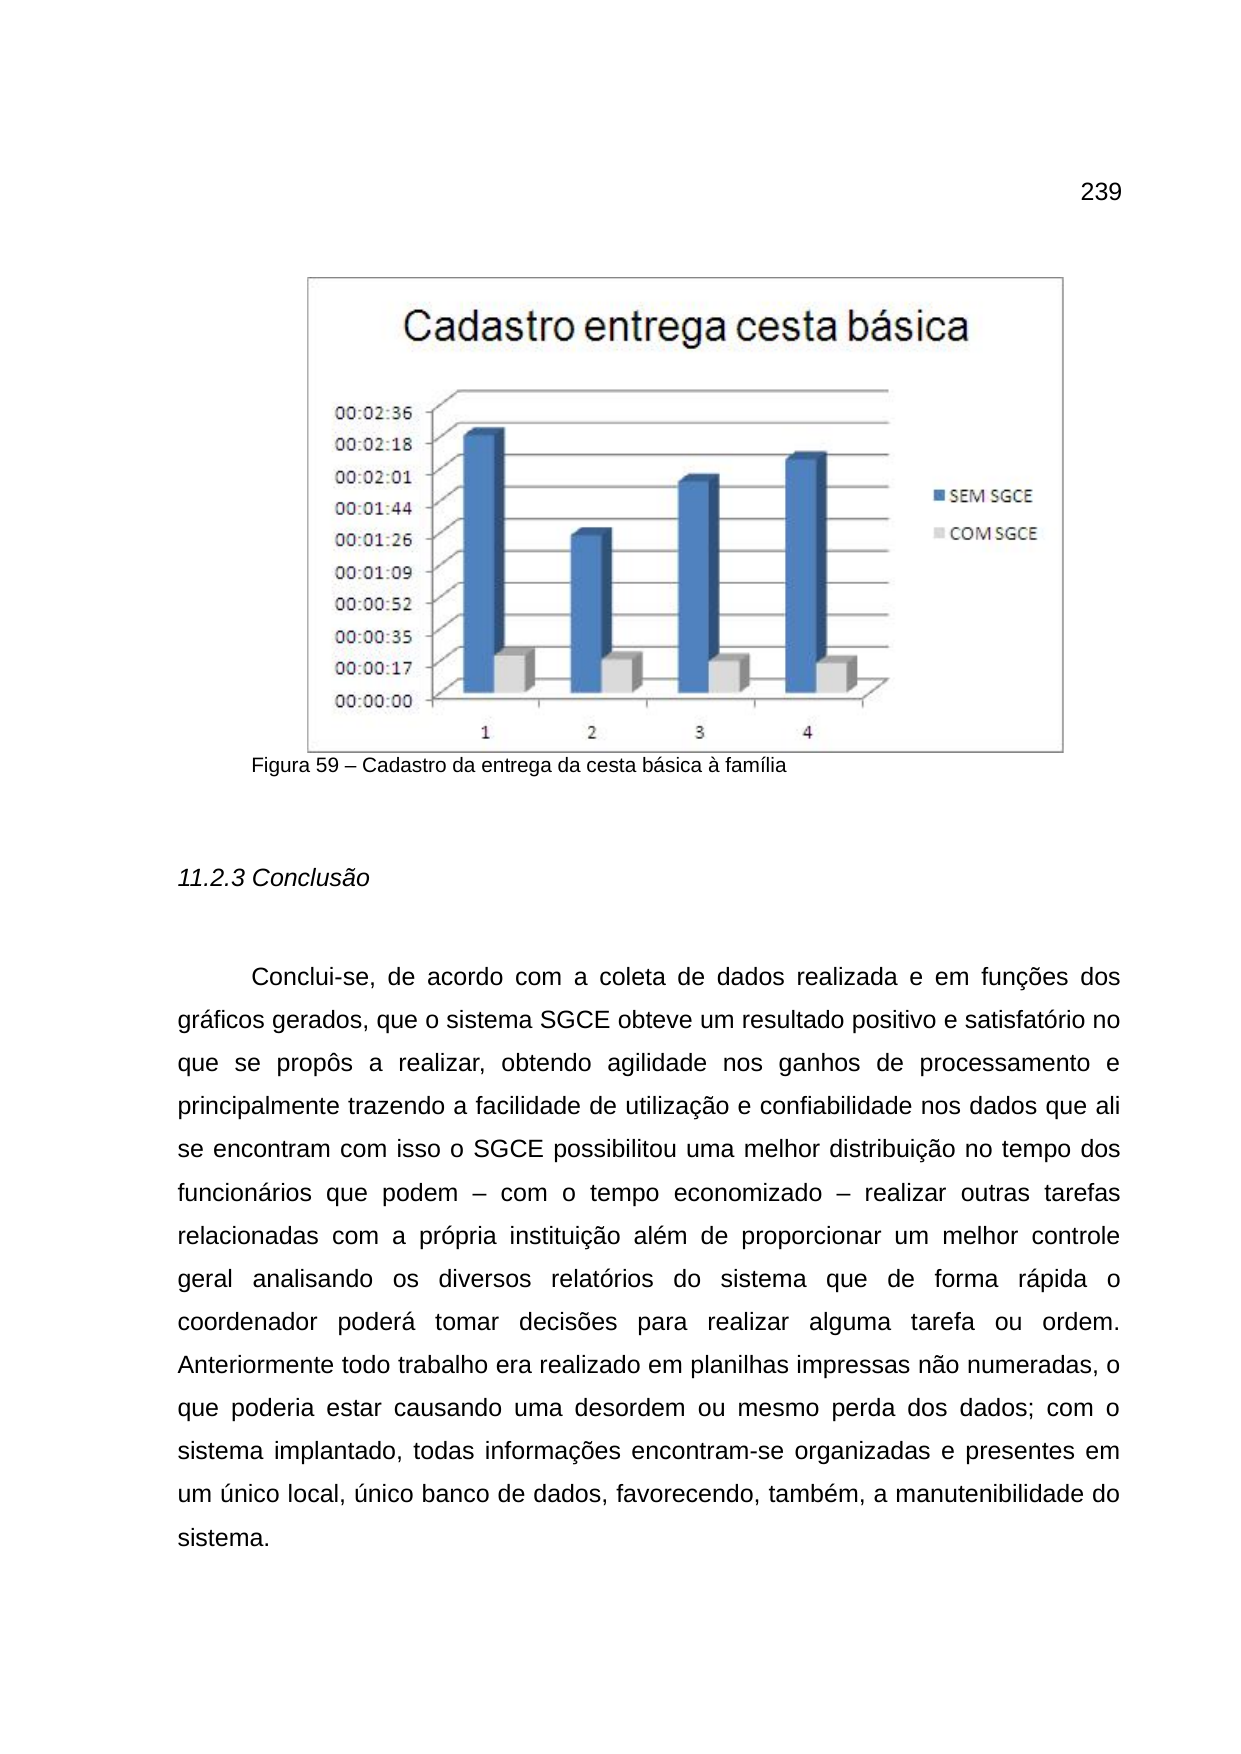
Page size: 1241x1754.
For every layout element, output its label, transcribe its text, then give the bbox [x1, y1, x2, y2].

picture [307, 277, 1064, 753]
text Conclui-se, de acordo com a coleta de dados realizada e em funções dos gráficos gerados, que o sistema SGCE obteve um resultado positivo e satisfatório no que se propôs a realizar, obtendo agilidade nos ganhos de processamento e principalmente trazendo a facilidade de utilização e confiabilidade nos dados que ali se encontram com isso o SGCE possibilitou uma melhor distribuição no tempo dos funcionários que podem – com o tempo economizado – realizar outras tarefas relacionadas com a própria instituição além de proporcionar um melhor controle geral analisando os diversos relatórios do sistema que de forma rápida o coordenador poderá tomar decisões para realizar alguma tarefa ou ordem. Anteriormente todo trabalho era realizado em planilhas impressas não numeradas, o que poderia estar causando uma desordem ou mesmo perda dos dados; com o sistema implantado, todas informações encontram-se organizadas e presentes em um único local, único banco de dados, favorecendo, também, a manutenibilidade do sistema. [177, 962, 1122, 1551]
text Figura 59 – Cadastro da entrega da cesta básica à família [177, 750, 1122, 777]
subtitle 11.2.3 Conclusão [177, 863, 1122, 892]
